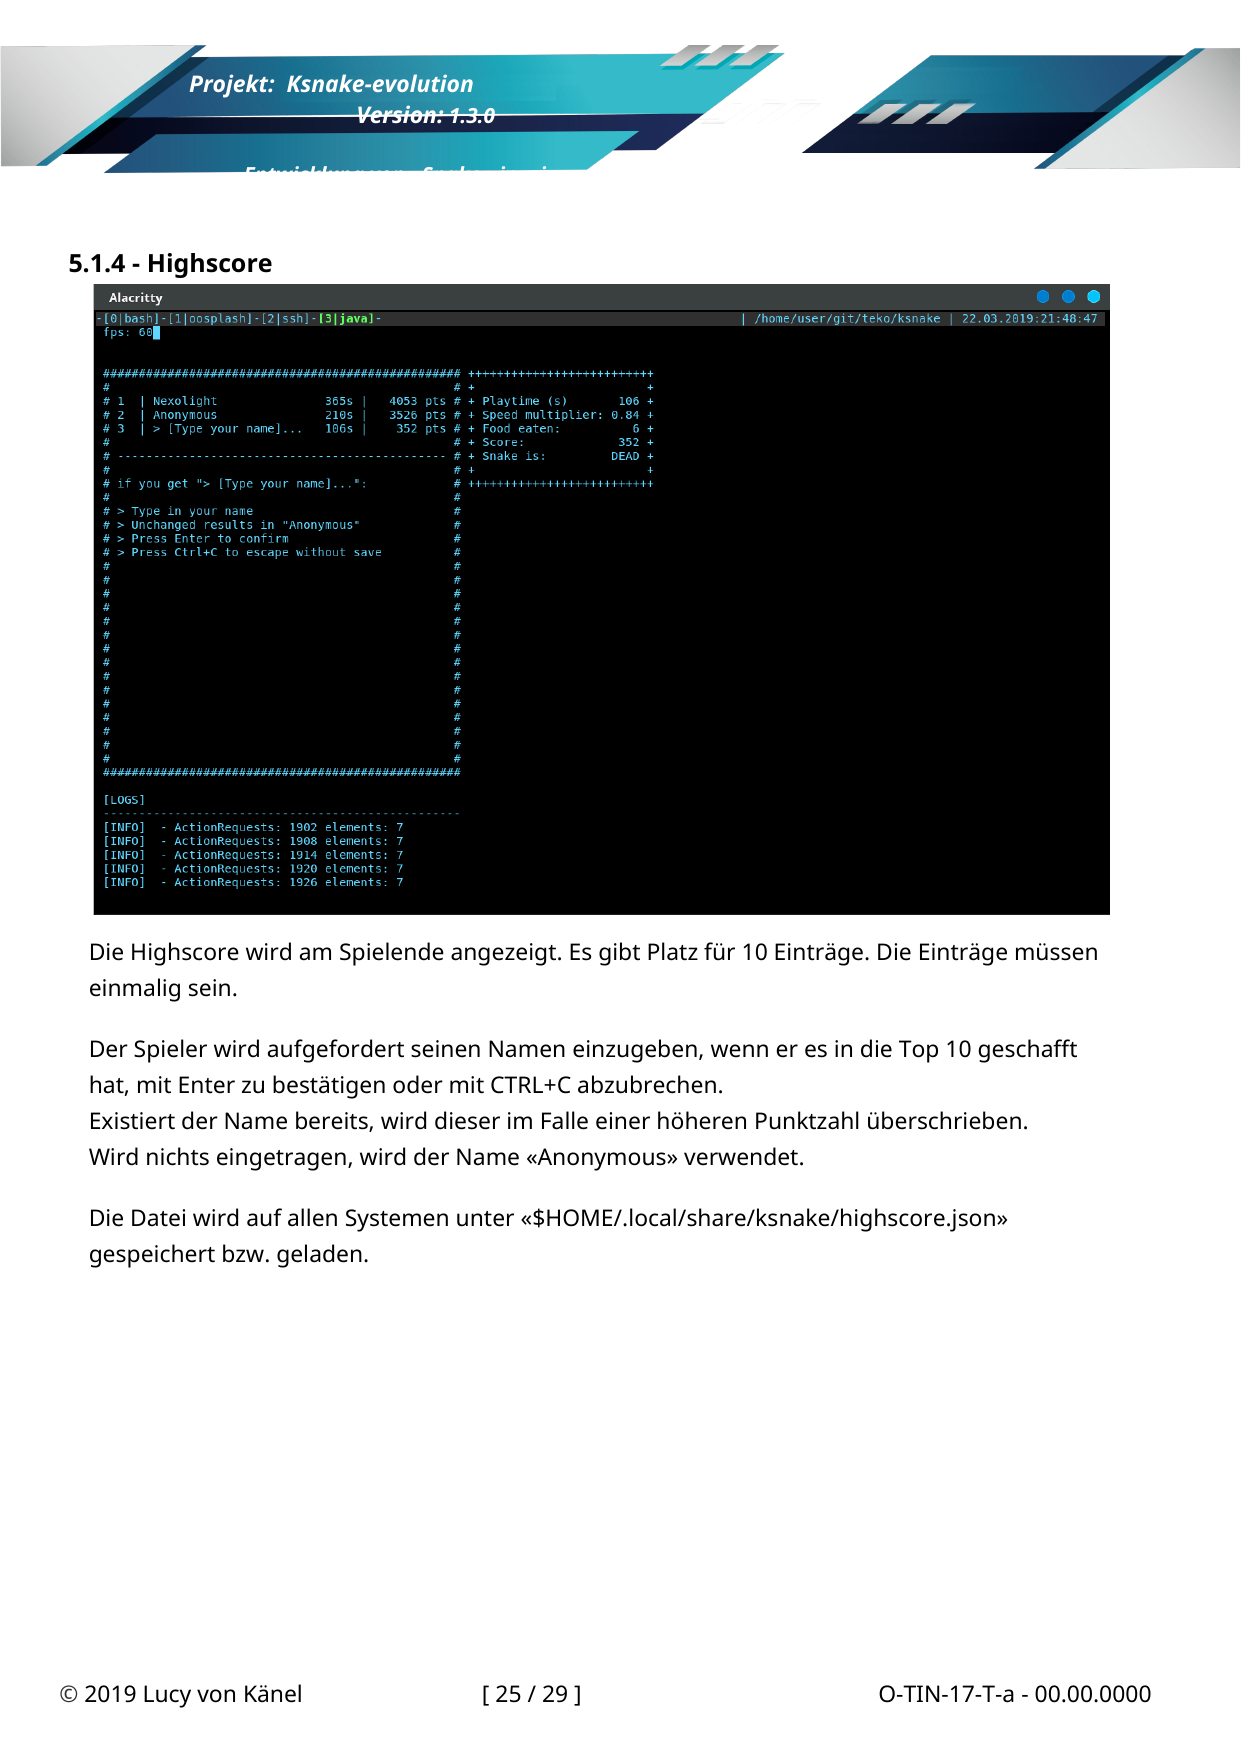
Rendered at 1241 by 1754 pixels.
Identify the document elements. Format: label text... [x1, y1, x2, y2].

text Die Datei wird auf allen Systemen unter «$HOME/.local/share/ksnake/highscore.json» gespeichert bzw. geladen. [88, 1202, 1122, 1269]
subtitle Highscore [59, 245, 1122, 279]
picture [93, 284, 1110, 915]
picture [0, 38, 1241, 176]
text Die Highscore wird am Spielende angezeigt. Es gibt Platz für 10 Einträge. Die Einträge müssen einmalig sein. [88, 915, 1122, 1003]
text Der Spieler wird aufgefordert seinen Namen einzugeben, wenn er es in die Top 10 geschafft hat, mit Enter zu bestätigen oder mit CTRL+C abzubrechen. Existiert der Name bereits, wird dieser im Falle einer höheren Punktzahl überschrieben. Wird nichts eingetragen, wird der Name «Anonymous» verwendet. [88, 1033, 1122, 1172]
